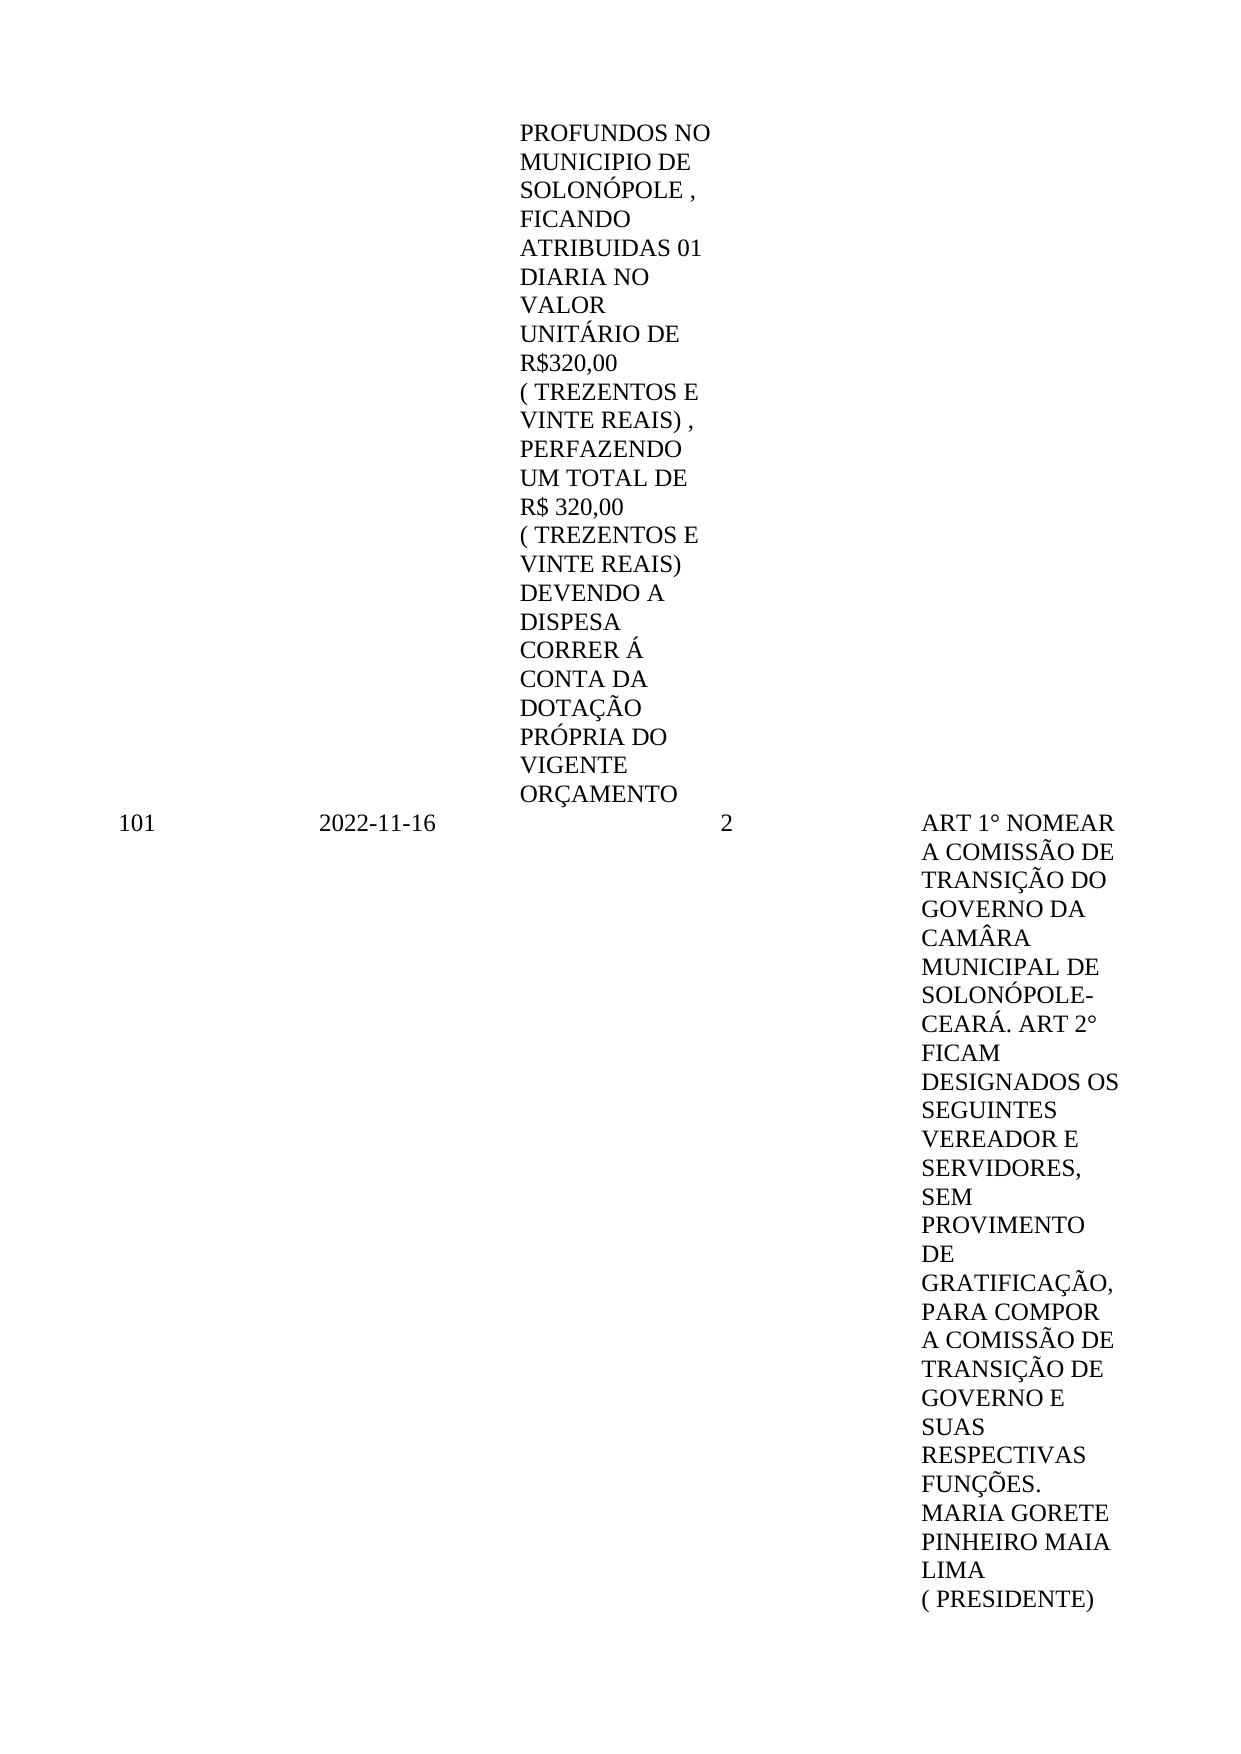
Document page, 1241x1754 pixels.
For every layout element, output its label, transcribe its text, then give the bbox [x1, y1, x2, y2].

table_cell 2 [720, 808, 921, 1613]
table_cell [520, 808, 720, 1613]
table_cell 2022-11-16 [319, 808, 519, 1613]
table_cell [720, 118, 921, 808]
table_cell PROFUNDOS NO MUNICIPIO DE SOLONÓPOLE , FICANDO ATRIBUIDAS 01 DIARIA NO VALOR UNITÁRIO DE R$320,00 ( TREZENTOS E VINTE REAIS) , PERFAZENDO UM TOTAL DE R$ 320,00 ( TREZENTOS E VINTE REAIS) DEVENDO A DISPESA CORRER Á CONTA DA DOTAÇÃO PRÓPRIA DO VIGENTE ORÇAMENTO [520, 118, 720, 808]
table_cell [921, 118, 1122, 808]
table_cell ART 1° NOMEAR A COMISSÃO DE TRANSIÇÃO DO GOVERNO DA CAMÂRA MUNICIPAL DE SOLONÓPOLE- CEARÁ. ART 2° FICAM DESIGNADOS OS SEGUINTES VEREADOR E SERVIDORES, SEM PROVIMENTO DE GRATIFICAÇÃO, PARA COMPOR A COMISSÃO DE TRANSIÇÃO DE GOVERNO E SUAS RESPECTIVAS FUNÇÕES. MARIA GORETE PINHEIRO MAIA LIMA ( PRESIDENTE) [921, 808, 1122, 1613]
table_cell 101 [118, 808, 319, 1613]
table_cell [319, 118, 519, 808]
table_cell [118, 118, 319, 808]
